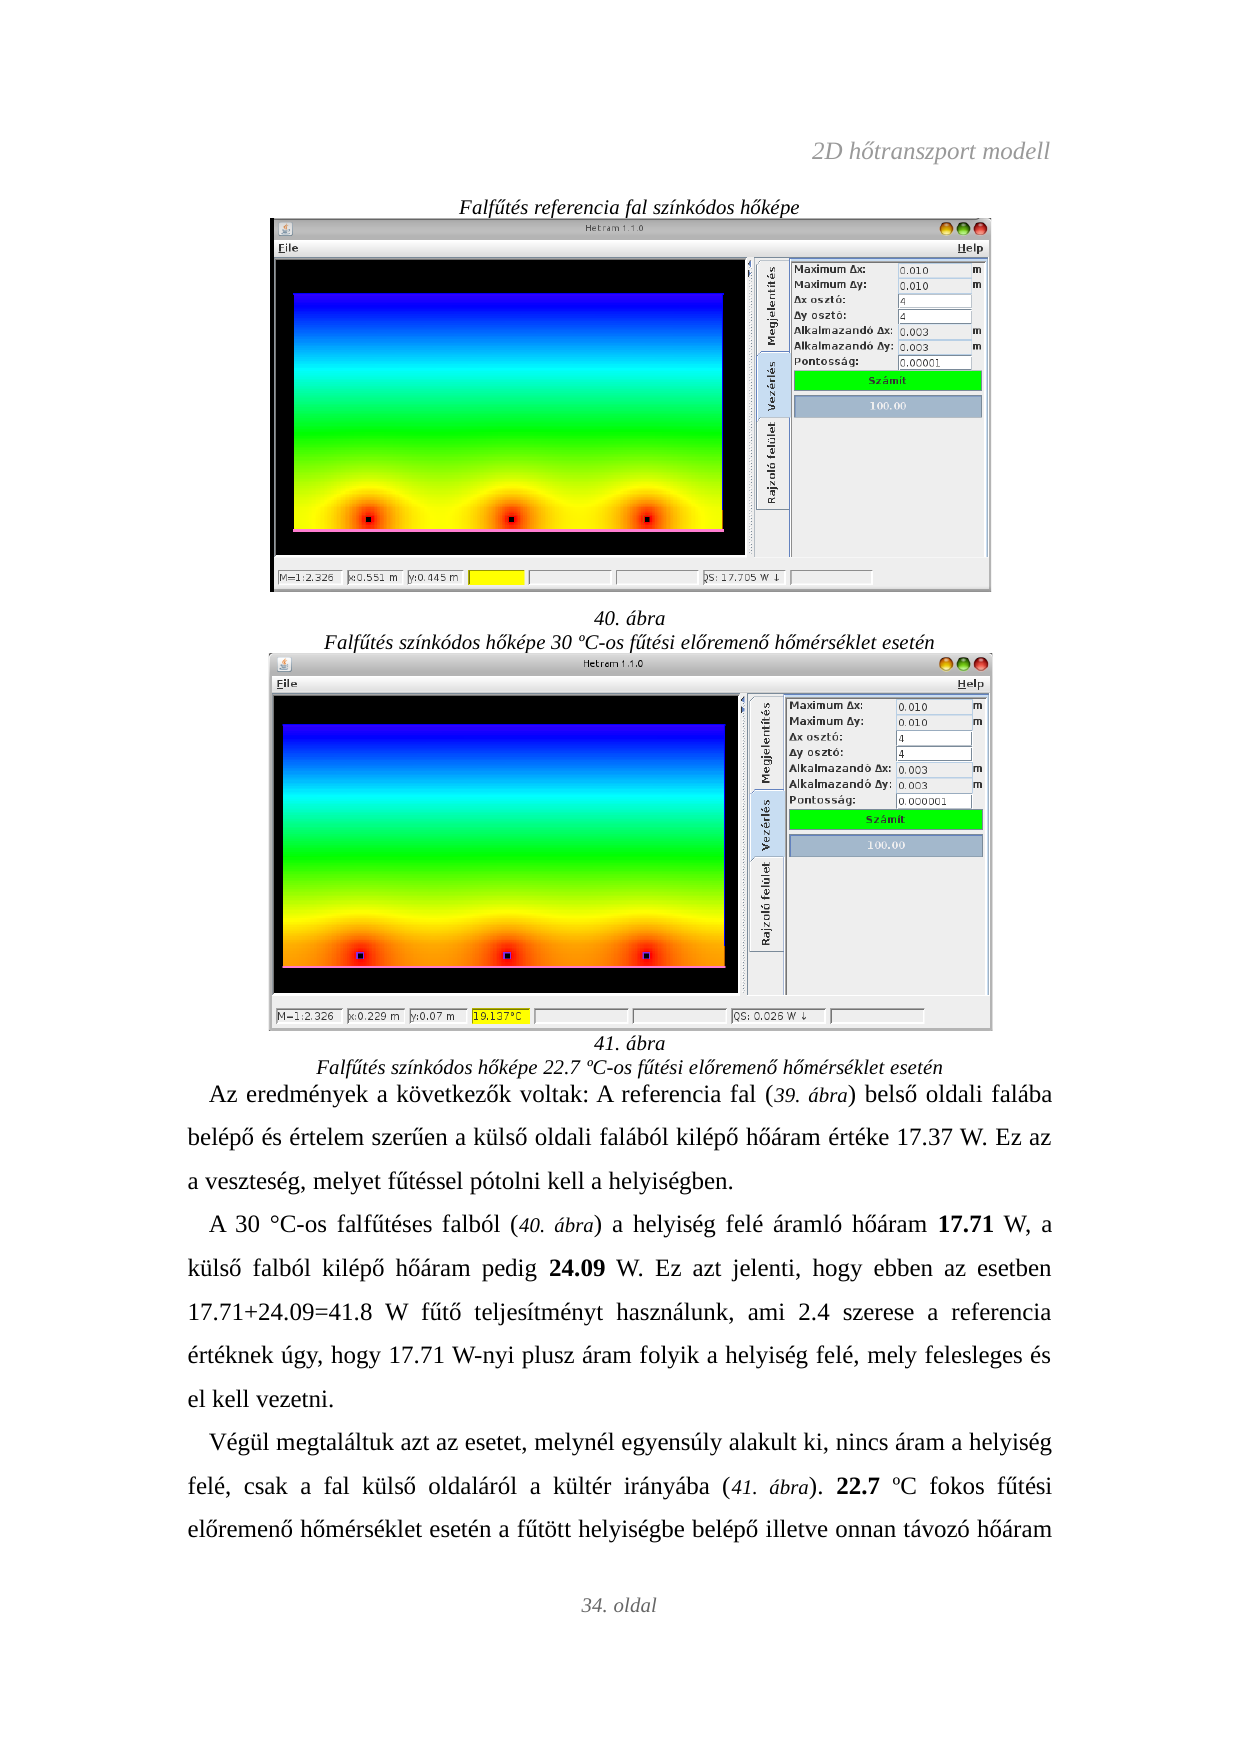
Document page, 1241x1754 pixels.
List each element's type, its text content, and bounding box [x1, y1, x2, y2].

picture [270, 218, 992, 592]
picture [268, 653, 993, 1031]
text Falfűtés referencia fal színkódos hőképe [187, 194, 1053, 218]
text 40. ábra [187, 606, 1053, 630]
text Az eredmények a következők voltak: A referencia fal (39. ábra) belső oldali falába belépő és értelem szerűen a külső oldali falából kilépő hőáram értéke 17.37 W. Ez az a veszteség, melyet fűtéssel pótolni kell a helyiségben. [187, 1079, 1053, 1195]
text Falfűtés színkódos hőképe 30 ºC-os fűtési előremenő hőmérséklet esetén [187, 630, 1053, 654]
text Falfűtés színkódos hőképe 22.7 ºC-os fűtési előremenő hőmérséklet esetén [187, 1054, 1053, 1079]
text A 30 °C-os falfűtéses falból (40. ábra) a helyiség felé áramló hőáram 17.71 W, a külső falból kilépő hőáram pedig 24.09 W. Ez azt jelenti, hogy ebben az esetben 17.71+24.09=41.8 W fűtő teljesítményt használunk, ami 2.4 szerese a referencia értéknek úgy, hogy 17.71 W-nyi plusz áram folyik a helyiség felé, mely felesleges és el kell vezetni. [187, 1209, 1053, 1412]
text Végül megtaláltuk azt az esetet, melynél egyensúly alakult ki, nincs áram a helyiség felé, csak a fal külső oldaláról a kültér irányába (41. ábra). 22.7 ºC fokos fűtési előremenő hőmérséklet esetén a fűtött helyiségbe belépő illetve onnan távozó hőáram [187, 1427, 1053, 1543]
text 41. ábra [187, 1031, 1053, 1054]
